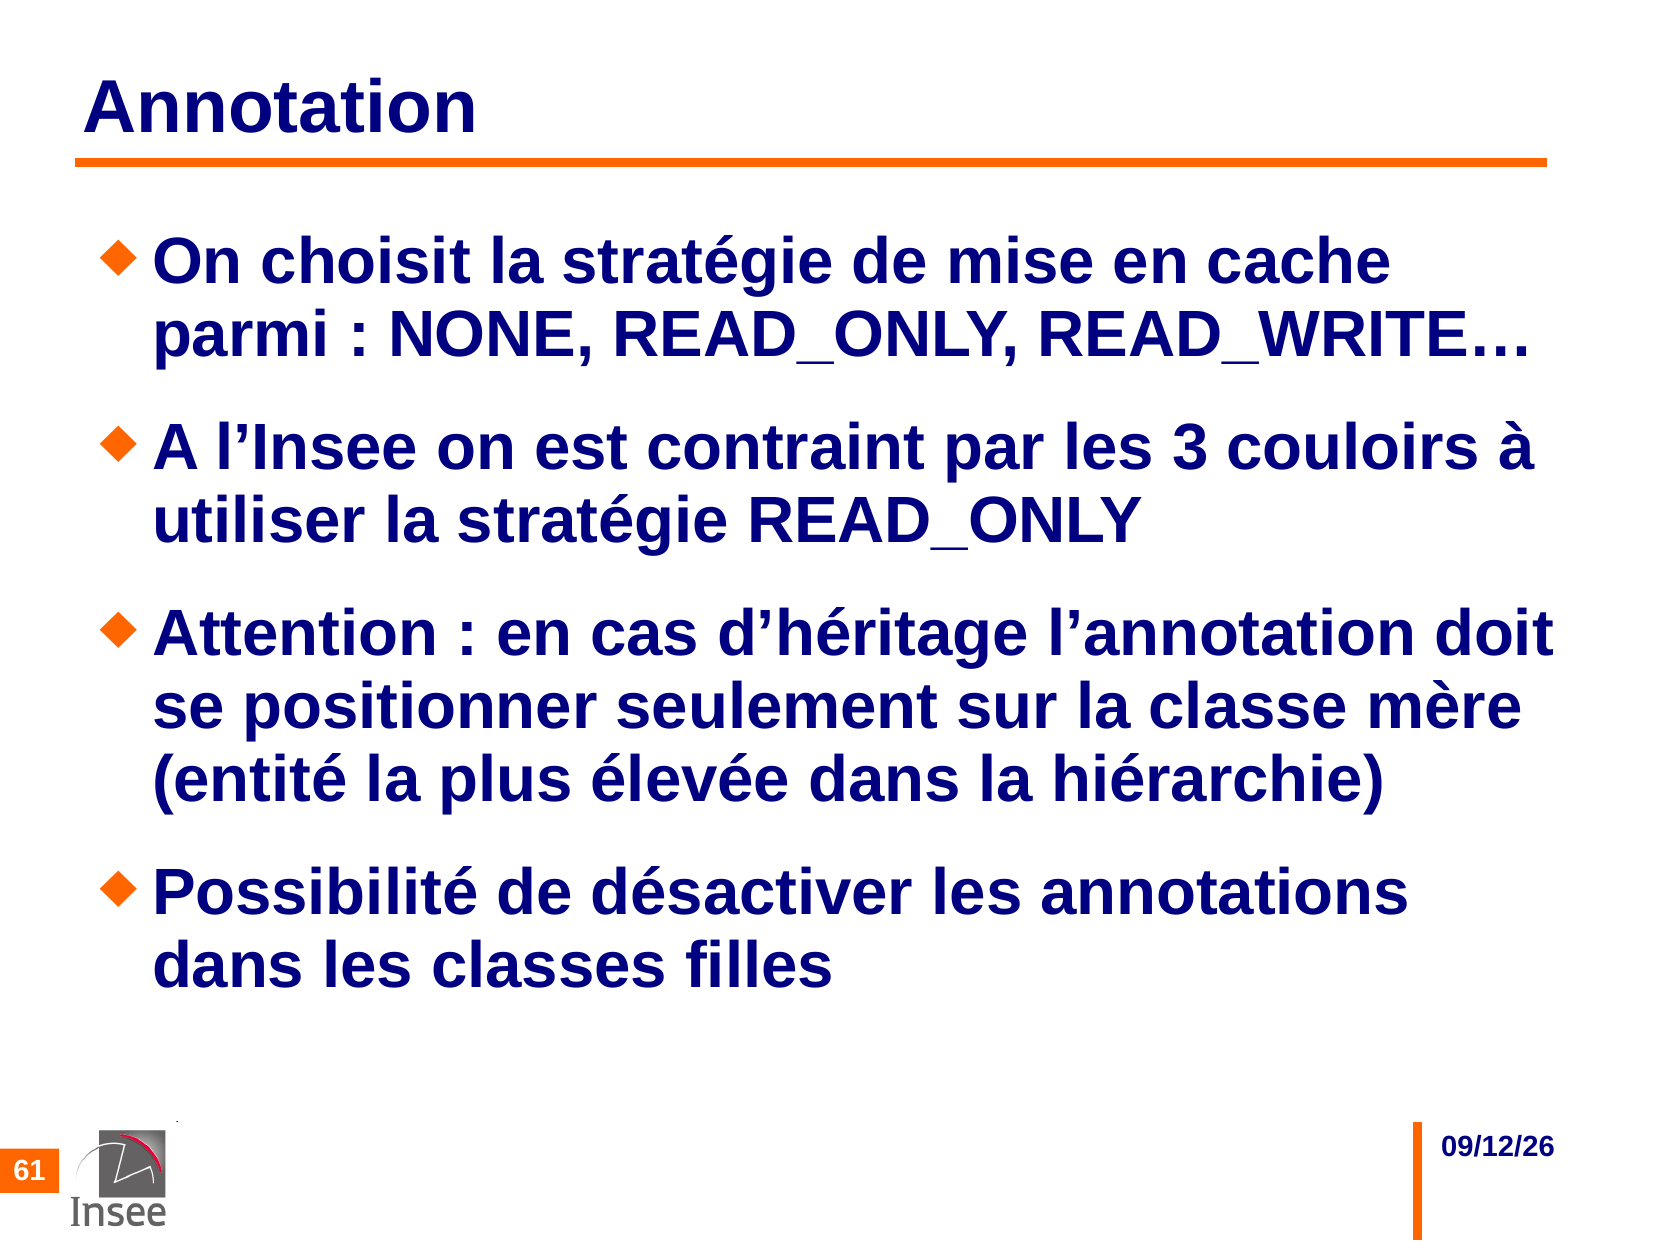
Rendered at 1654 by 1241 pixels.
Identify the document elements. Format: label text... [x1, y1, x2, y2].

picture [62, 1121, 178, 1241]
title Annotation [82, 49, 1619, 163]
list On choisit la stratégie de mise en cache parmi : NONE, READ_ONLY, READ_WRITE… A l’Insee on est contraint par les 3 couloirs à utiliser la stratégie READ_ONLY Attention : en cas d’héritage l’annotation doit se positionner seulement sur la classe mère (entité la plus élevée dans la hiérarchie) Possibilité de désactiver les annotations dans les classes filles [82, 224, 1571, 1063]
